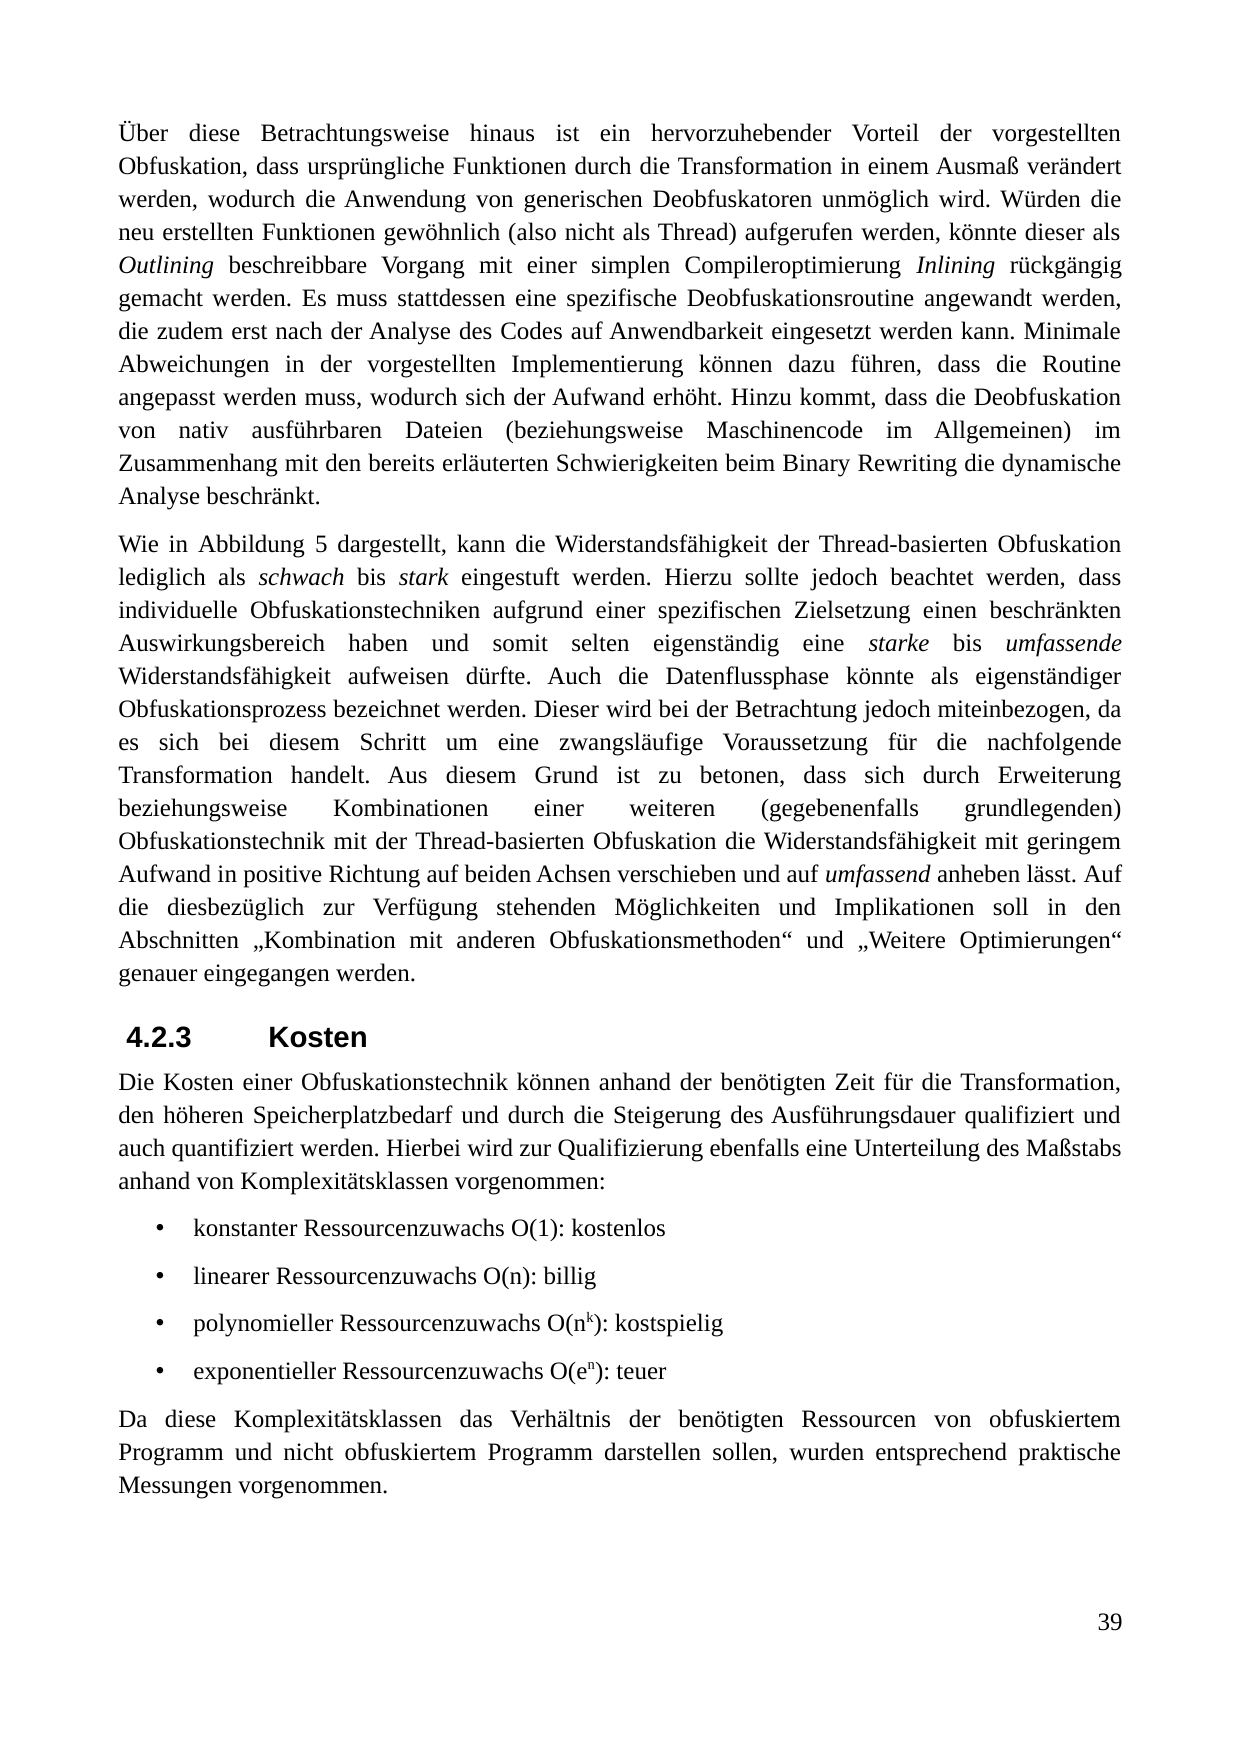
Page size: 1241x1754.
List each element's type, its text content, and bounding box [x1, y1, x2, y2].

text Die Kosten einer Obfuskationstechnik können anhand der benötigten Zeit für die Transformation, den höheren Speicherplatzbedarf und durch die Steigerung des Ausführungsdauer qualifiziert und auch quantifiziert werden. Hierbei wird zur Qualifizierung ebenfalls eine Unterteilung des Maßstabs anhand von Komplexitätsklassen vorgenommen: [118, 1067, 1122, 1194]
list polynomieller Ressourcenzuwachs O(nk): kostspielig [156, 1308, 1122, 1337]
subtitle Kosten [118, 1020, 1122, 1054]
list konstanter Ressourcenzuwachs O(1): kostenlos [156, 1213, 1122, 1242]
list exponentieller Ressourcenzuwachs O(en): teuer [156, 1356, 1122, 1385]
list linearer Ressourcenzuwachs O(n): billig [156, 1261, 1122, 1290]
text Da diese Komplexitätsklassen das Verhältnis der benötigten Ressourcen von obfuskiertem Programm und nicht obfuskiertem Programm darstellen sollen, wurden entsprechend praktische Messungen vorgenommen. [118, 1404, 1122, 1498]
text Wie in Abbildung 5 dargestellt, kann die Widerstandsfähigkeit der Thread-basierten Obfuskation lediglich als schwach bis stark eingestuft werden. Hierzu sollte jedoch beachtet werden, dass individuelle Obfuskationstechniken aufgrund einer spezifischen Zielsetzung einen beschränkten Auswirkungsbereich haben und somit selten eigenständig eine starke bis umfassende Widerstandsfähigkeit aufweisen dürfte. Auch die Datenflussphase könnte als eigenständiger Obfuskationsprozess bezeichnet werden. Dieser wird bei der Betrachtung jedoch miteinbezogen, da es sich bei diesem Schritt um eine zwangsläufige Voraussetzung für die nachfolgende Transformation handelt. Aus diesem Grund ist zu betonen, dass sich durch Erweiterung beziehungsweise Kombinationen einer weiteren (gegebenenfalls grundlegenden) Obfuskationstechnik mit der Thread-basierten Obfuskation die Widerstandsfähigkeit mit geringem Aufwand in positive Richtung auf beiden Achsen verschieben und auf umfassend anheben lässt. Auf die diesbezüglich zur Verfügung stehenden Möglichkeiten und Implikationen soll in den Abschnitten „Kombination mit anderen Obfuskationsmethoden“ und „Weitere Optimierungen“ genauer eingegangen werden. [118, 529, 1122, 987]
text Über diese Betrachtungsweise hinaus ist ein hervorzuhebender Vorteil der vorgestellten Obfuskation, dass ursprüngliche Funktionen durch die Transformation in einem Ausmaß verändert werden, wodurch die Anwendung von generischen Deobfuskatoren unmöglich wird. Würden die neu erstellten Funktionen gewöhnlich (also nicht als Thread) aufgerufen werden, könnte dieser als Outlining beschreibbare Vorgang mit einer simplen Compileroptimierung Inlining rückgängig gemacht werden. Es muss stattdessen eine spezifische Deobfuskationsroutine angewandt werden, die zudem erst nach der Analyse des Codes auf Anwendbarkeit eingesetzt werden kann. Minimale Abweichungen in der vorgestellten Implementierung können dazu führen, dass die Routine angepasst werden muss, wodurch sich der Aufwand erhöht. Hinzu kommt, dass die Deobfuskation von nativ ausführbaren Dateien (beziehungsweise Maschinencode im Allgemeinen) im Zusammenhang mit den bereits erläuterten Schwierigkeiten beim Binary Rewriting die dynamische Analyse beschränkt. [118, 118, 1122, 510]
